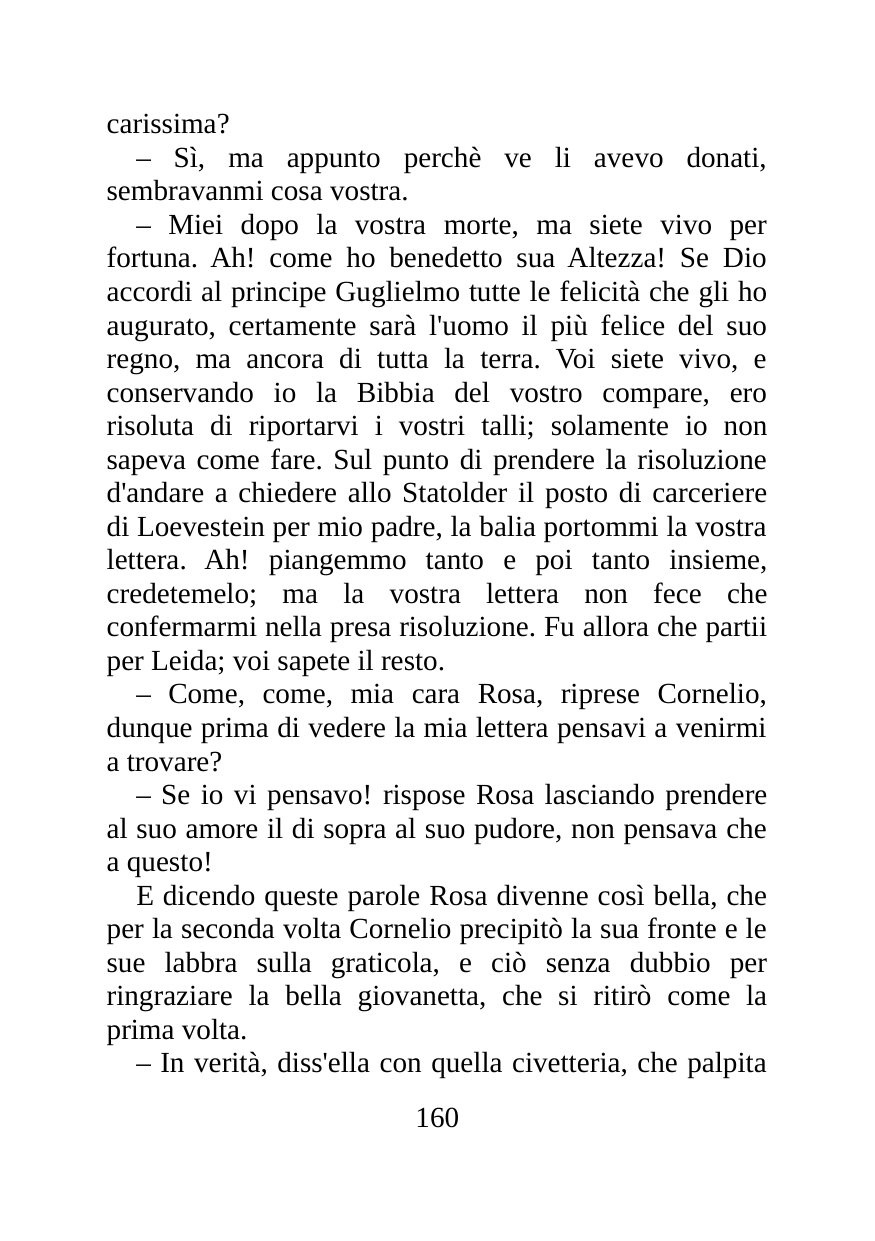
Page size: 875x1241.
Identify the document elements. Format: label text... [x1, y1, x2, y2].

text E dicendo queste parole Rosa divenne così bella, che per la seconda volta Cornelio precipitò la sua fronte e le sue labbra sulla graticola, e ciò senza dubbio per ringraziare la bella giovanetta, che si ritirò come la prima volta. [106, 878, 768, 1046]
text carissima? [106, 106, 768, 140]
text ‒ Sì, ma appunto perchè ve li avevo donati, sembravanmi cosa vostra. [106, 140, 768, 207]
text ‒ Miei dopo la vostra morte, ma siete vivo per fortuna. Ah! come ho benedetto sua Altezza! Se Dio accordi al principe Guglielmo tutte le felicità che gli ho augurato, certamente sarà l'uomo il più felice del suo regno, ma ancora di tutta la terra. Voi siete vivo, e conservando io la Bibbia del vostro compare, ero risoluta di riportarvi i vostri talli; solamente io non sapeva come fare. Sul punto di prendere la risoluzione d'andare a chiedere allo Statolder il posto di carceriere di Loevestein per mio padre, la balia portommi la vostra lettera. Ah! piangemmo tanto e poi tanto insieme, credetemelo; ma la vostra lettera non fece che confermarmi nella presa risoluzione. Fu allora che partii per Leida; voi sapete il resto. [106, 207, 768, 677]
text ‒ Se io vi pensavo! rispose Rosa lasciando prendere al suo amore il di sopra al suo pudore, non pensava che a questo! [106, 777, 768, 878]
text ‒ Come, come, mia cara Rosa, riprese Cornelio, dunque prima di vedere la mia lettera pensavi a venirmi a trovare? [106, 677, 768, 777]
text ‒ In verità, diss'ella con quella civetteria, che palpita [106, 1046, 768, 1079]
